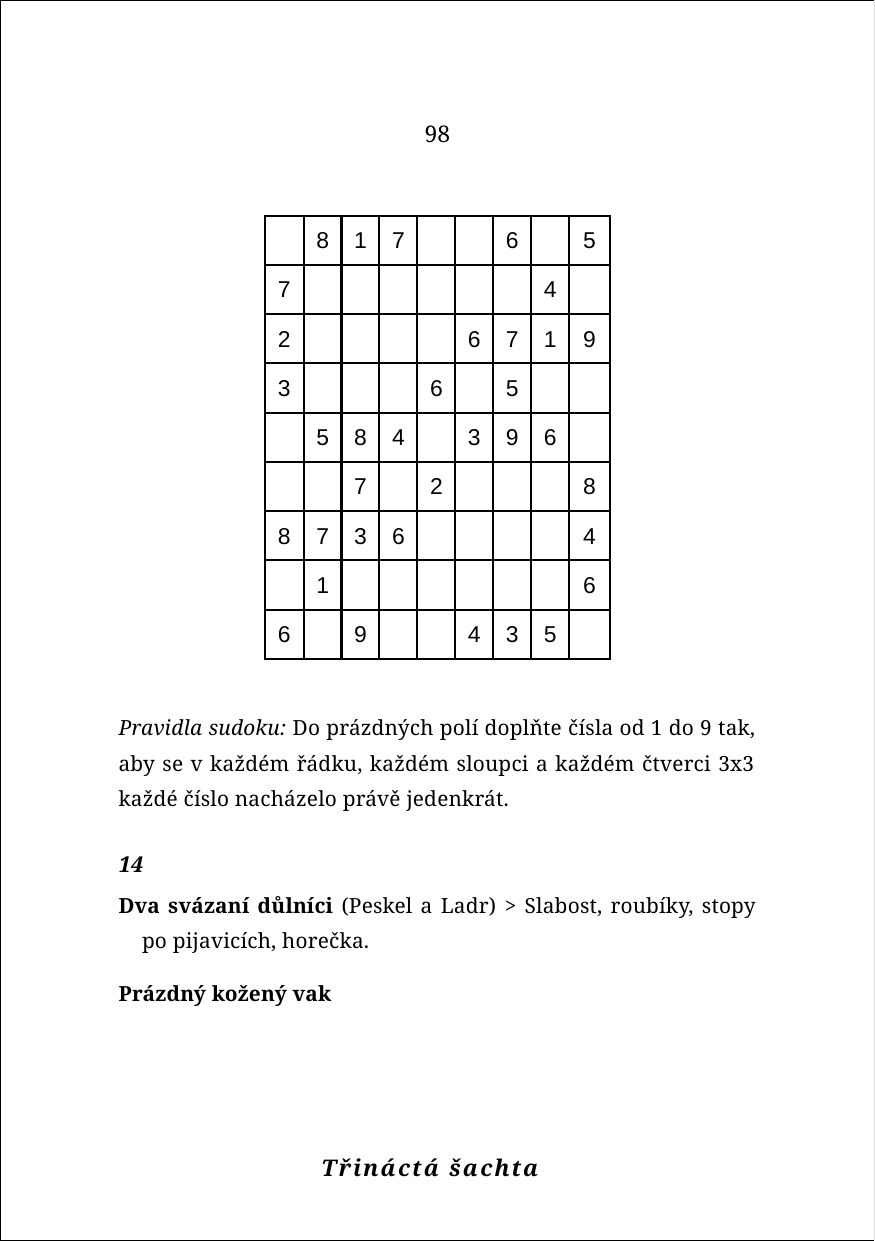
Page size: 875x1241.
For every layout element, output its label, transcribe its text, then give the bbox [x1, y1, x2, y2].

table_cell [570, 414, 609, 461]
table_cell [343, 364, 378, 412]
table_cell [418, 611, 454, 658]
table_cell 8 [343, 414, 378, 461]
table_cell 3 [456, 414, 492, 461]
table_cell 6 [266, 611, 303, 658]
table_cell [456, 512, 492, 559]
table_cell [305, 266, 340, 313]
table_cell 3 [266, 364, 303, 412]
table_cell [418, 266, 454, 313]
table_cell [380, 315, 416, 362]
table_header [456, 217, 492, 264]
table_cell [305, 611, 340, 658]
table_cell [380, 561, 416, 609]
table_cell 4 [456, 611, 492, 658]
table_header 6 [494, 217, 530, 264]
table_cell 9 [343, 611, 378, 658]
table_cell [418, 414, 454, 461]
table_cell [456, 561, 492, 609]
table_cell 6 [456, 315, 492, 362]
table_cell [418, 512, 454, 559]
table_cell [570, 611, 609, 658]
table_cell [494, 463, 530, 510]
text Pravidla sudoku: Do prázdných polí doplňte čísla od 1 do 9 tak, aby se v každém řádku, každém sloupci a každém čtverci 3x3 každé číslo nacházelo právě jedenkrát. [118, 713, 756, 813]
table_cell 5 [494, 364, 530, 412]
table_cell [266, 414, 303, 461]
table_cell [266, 463, 303, 510]
table_header 5 [570, 217, 609, 264]
table_cell [494, 561, 530, 609]
table_cell 9 [570, 315, 609, 362]
table_cell [456, 266, 492, 313]
table_cell 5 [532, 611, 568, 658]
table_cell 4 [532, 266, 568, 313]
table_cell [380, 463, 416, 510]
table_cell 7 [266, 266, 303, 313]
table_cell [343, 266, 378, 313]
table_cell 7 [494, 315, 530, 362]
table_cell 7 [343, 463, 378, 510]
table_cell [380, 266, 416, 313]
table_cell [418, 561, 454, 609]
text Prázdný kožený vak [118, 979, 756, 1008]
table_cell [494, 266, 530, 313]
table_cell 4 [380, 414, 416, 461]
table_header 8 [305, 217, 340, 264]
table_cell [532, 561, 568, 609]
table_cell 6 [570, 561, 609, 609]
table_cell 6 [418, 364, 454, 412]
table_header 7 [380, 217, 416, 264]
table_cell [343, 561, 378, 609]
table_cell 2 [266, 315, 303, 362]
table_cell [456, 364, 492, 412]
table_cell [305, 315, 340, 362]
table_cell 9 [494, 414, 530, 461]
table_cell 1 [532, 315, 568, 362]
table_cell [343, 315, 378, 362]
table_cell 7 [305, 512, 340, 559]
table_cell [456, 463, 492, 510]
table_cell 3 [343, 512, 378, 559]
subtitle 14 [118, 849, 756, 879]
text Dva svázaní důlníci (Peskel a Ladr) > Slabost, roubíky, stopy po pijavicích, horečka. [118, 891, 756, 955]
table_cell [418, 315, 454, 362]
table_cell [532, 463, 568, 510]
table_cell 8 [570, 463, 609, 510]
table_cell [266, 561, 303, 609]
table_header 1 [343, 217, 378, 264]
table_cell [532, 512, 568, 559]
table_cell 1 [305, 561, 340, 609]
table_cell 4 [570, 512, 609, 559]
table_cell [494, 512, 530, 559]
table_cell [305, 463, 340, 510]
table_cell 5 [305, 414, 340, 461]
table_cell 6 [380, 512, 416, 559]
table_cell 8 [266, 512, 303, 559]
table_cell 2 [418, 463, 454, 510]
table_header [266, 217, 303, 264]
table_cell [570, 364, 609, 412]
table_header [418, 217, 454, 264]
table_cell 6 [532, 414, 568, 461]
table_cell [305, 364, 340, 412]
table_cell [570, 266, 609, 313]
table_cell [380, 364, 416, 412]
table_cell 3 [494, 611, 530, 658]
table_cell [380, 611, 416, 658]
table_header [532, 217, 568, 264]
table_cell [532, 364, 568, 412]
